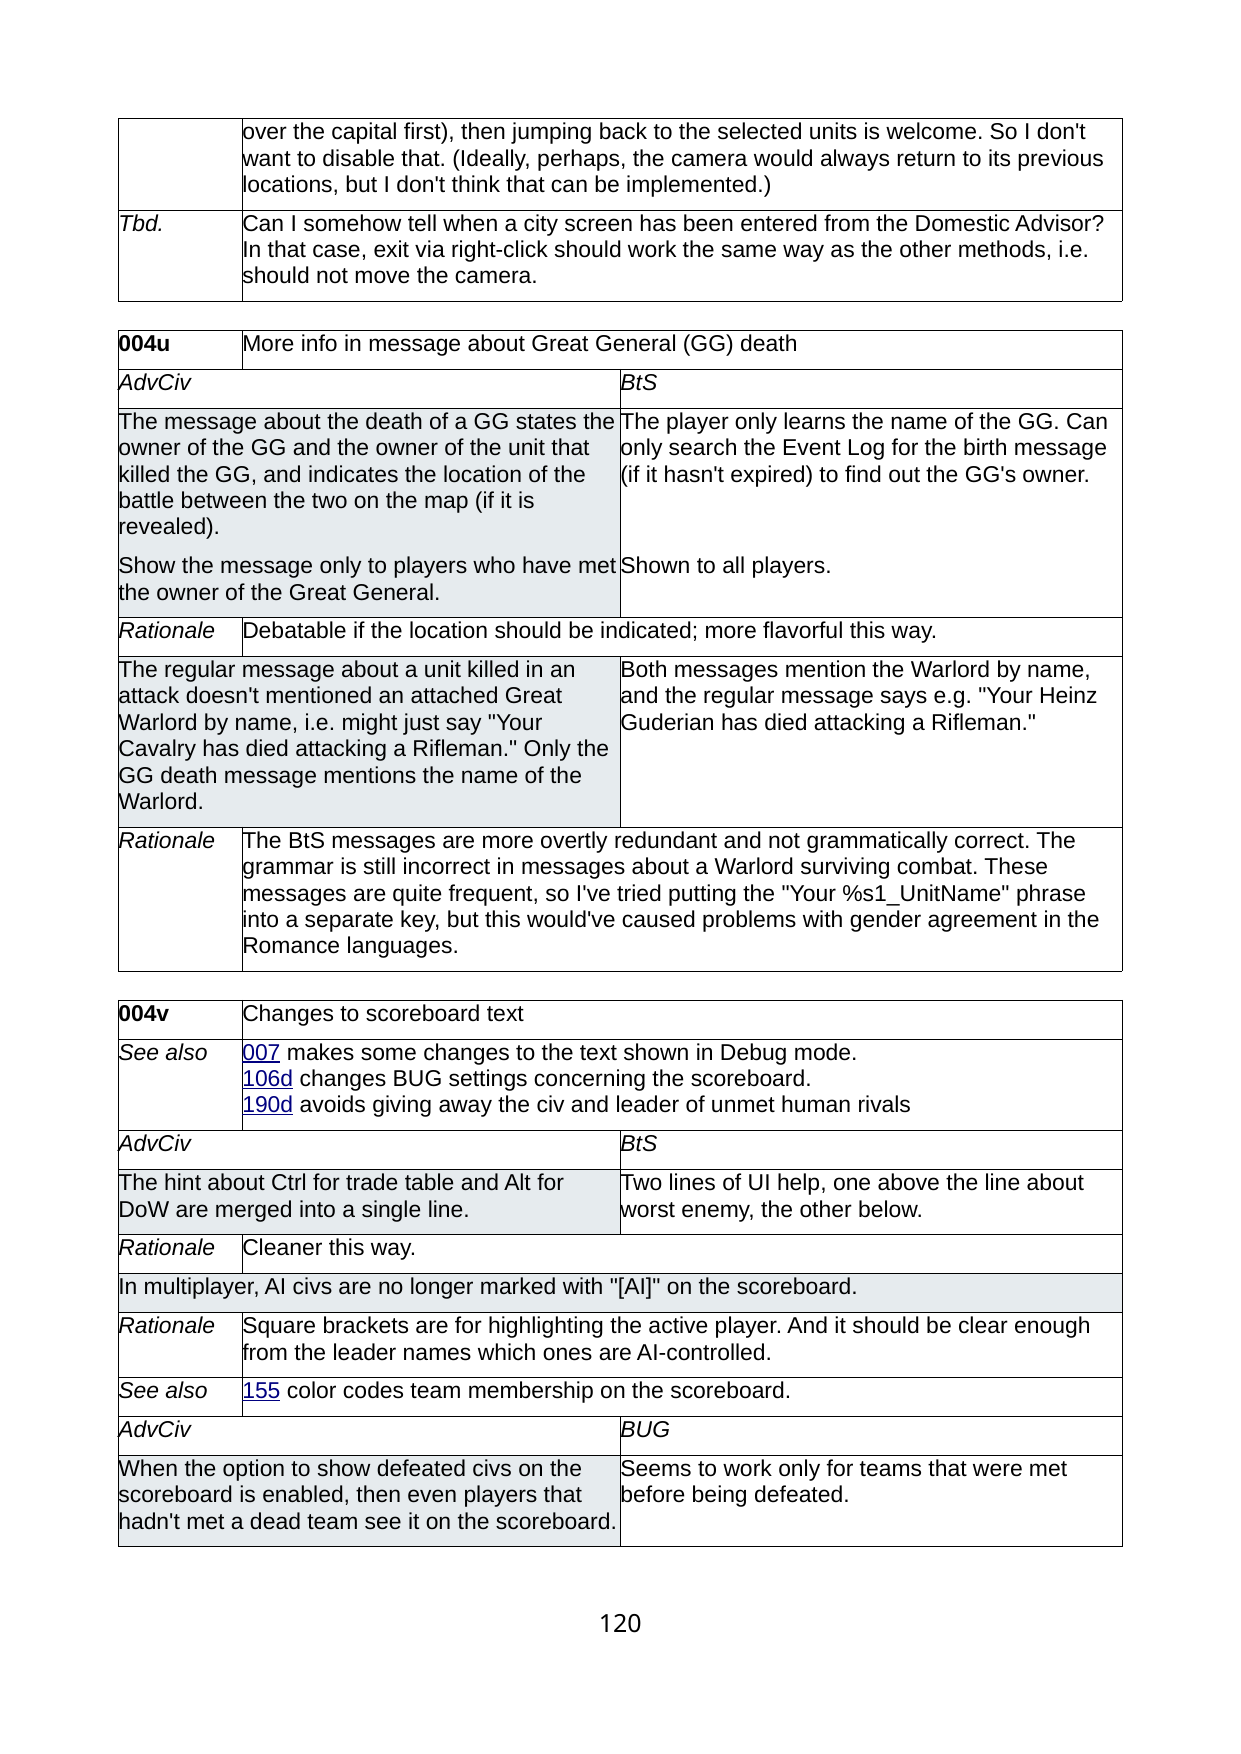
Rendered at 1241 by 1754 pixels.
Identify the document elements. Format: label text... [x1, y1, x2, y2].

table_cell The hint about Ctrl for trade table and Alt for DoW are merged into a single line. [119, 1170, 620, 1234]
table_cell The BtS messages are more overtly redundant and not grammatically correct. The grammar is still incorrect in messages about a Warlord surviving combat. These messages are quite frequent, so I've tried putting the "Your %s1_UnitName" phrase into a separate key, but this would've caused problems with gender agreement in the Romance languages. [243, 828, 1122, 971]
table_cell See also [119, 1040, 242, 1130]
table_cell BtS [621, 370, 1122, 408]
table_cell [119, 119, 242, 210]
table_header 004v [119, 1001, 242, 1039]
table_cell In multiplayer, AI civs are no longer marked with "[AI]" on the scoreboard. [119, 1274, 1122, 1312]
table_cell Tbd. [119, 211, 242, 301]
table_cell AdvCiv [119, 1417, 620, 1455]
table_cell AdvCiv [119, 370, 620, 408]
table_cell 155 color codes team membership on the scoreboard. [243, 1378, 1122, 1416]
table_cell Two lines of UI help, one above the line about worst enemy, the other below. [621, 1170, 1122, 1234]
table_header More info in message about Great General (GG) death [243, 331, 1122, 369]
table_cell The player only learns the name of the GG. Can only search the Event Log for the birth message (if it hasn't expired) to find out the GG's owner. Shown to all players. [621, 409, 1122, 617]
table_cell Rationale [119, 828, 242, 971]
table_cell AdvCiv [119, 1131, 620, 1169]
table_cell Seems to work only for teams that were met before being defeated. [621, 1456, 1122, 1546]
table_cell Rationale [119, 618, 242, 656]
table_cell over the capital first), then jumping back to the selected units is welcome. So I don't want to disable that. (Ideally, perhaps, the camera would always return to its previous locations, but I don't think that can be implemented.) [243, 119, 1122, 210]
table_cell Cleaner this way. [243, 1235, 1122, 1273]
table_cell Both messages mention the Warlord by name, and the regular message says e.g. "Your Heinz Guderian has died attacking a Rifleman." [621, 657, 1122, 827]
table_cell Square brackets are for highlighting the active player. And it should be clear enough from the leader names which ones are AI-controlled. [243, 1313, 1122, 1377]
table_cell BUG [621, 1417, 1122, 1455]
table_cell BtS [621, 1131, 1122, 1169]
table_cell When the option to show defeated civs on the scoreboard is enabled, then even players that hadn't met a dead team see it on the scoreboard. [119, 1456, 620, 1546]
table_header Changes to scoreboard text [243, 1001, 1122, 1039]
table_cell The regular message about a unit killed in an attack doesn't mentioned an attached Great Warlord by name, i.e. might just say "Your Cavalry has died attacking a Rifleman." Only the GG death message mentions the name of the Warlord. [119, 657, 620, 827]
table_cell 007 makes some changes to the text shown in Debug mode. 106d changes BUG settings concerning the scoreboard. 190d avoids giving away the civ and leader of unmet human rivals [243, 1040, 1122, 1130]
table_cell Can I somehow tell when a city screen has been entered from the Domestic Advisor? In that case, exit via right-click should work the same way as the other methods, i.e. should not move the camera. [243, 211, 1122, 301]
table_header 004u [119, 331, 242, 369]
table_cell Rationale [119, 1235, 242, 1273]
table_cell See also [119, 1378, 242, 1416]
table_cell Rationale [119, 1313, 242, 1377]
table_cell The message about the death of a GG states the owner of the GG and the owner of the unit that killed the GG, and indicates the location of the battle between the two on the map (if it is revealed). Show the message only to players who have met the owner of the Great General. [119, 409, 620, 617]
table_cell Debatable if the location should be indicated; more flavorful this way. [243, 618, 1122, 656]
